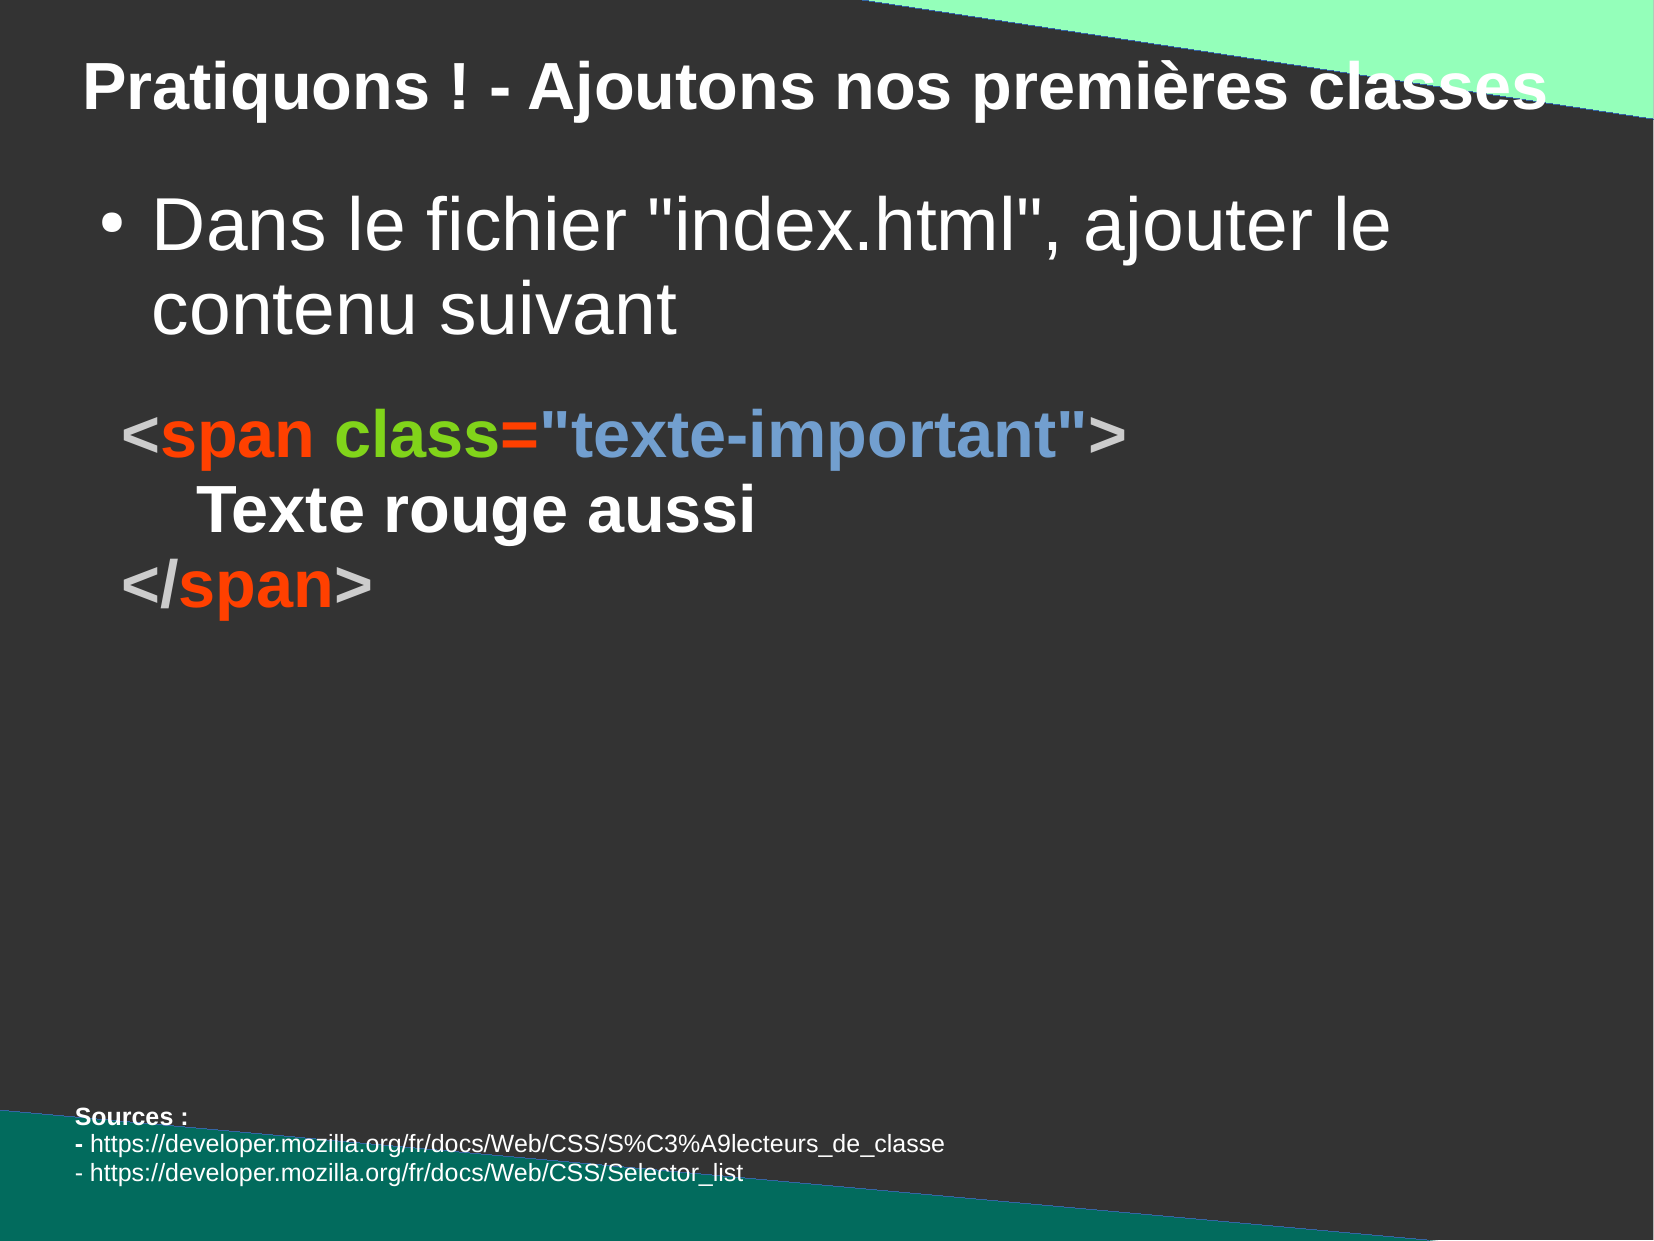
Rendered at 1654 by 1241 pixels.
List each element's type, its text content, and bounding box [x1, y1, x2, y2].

text_box <span class="texte-important"> Texte rouge aussi </span> [106, 389, 1548, 709]
title Pratiquons ! - Ajoutons nos premières classes [82, 49, 1571, 152]
list Dans le fichier "index.html", ajouter le contenu suivant [80, 182, 1605, 355]
text_box [862, 0, 1654, 120]
text_box Sources : - https://developer.mozilla.org/fr/docs/Web/CSS/S%C3%A9lecteurs_de_classe - https://developer.mozilla.org/fr/docs/Web/CSS/Selector_list [60, 1094, 1546, 1227]
